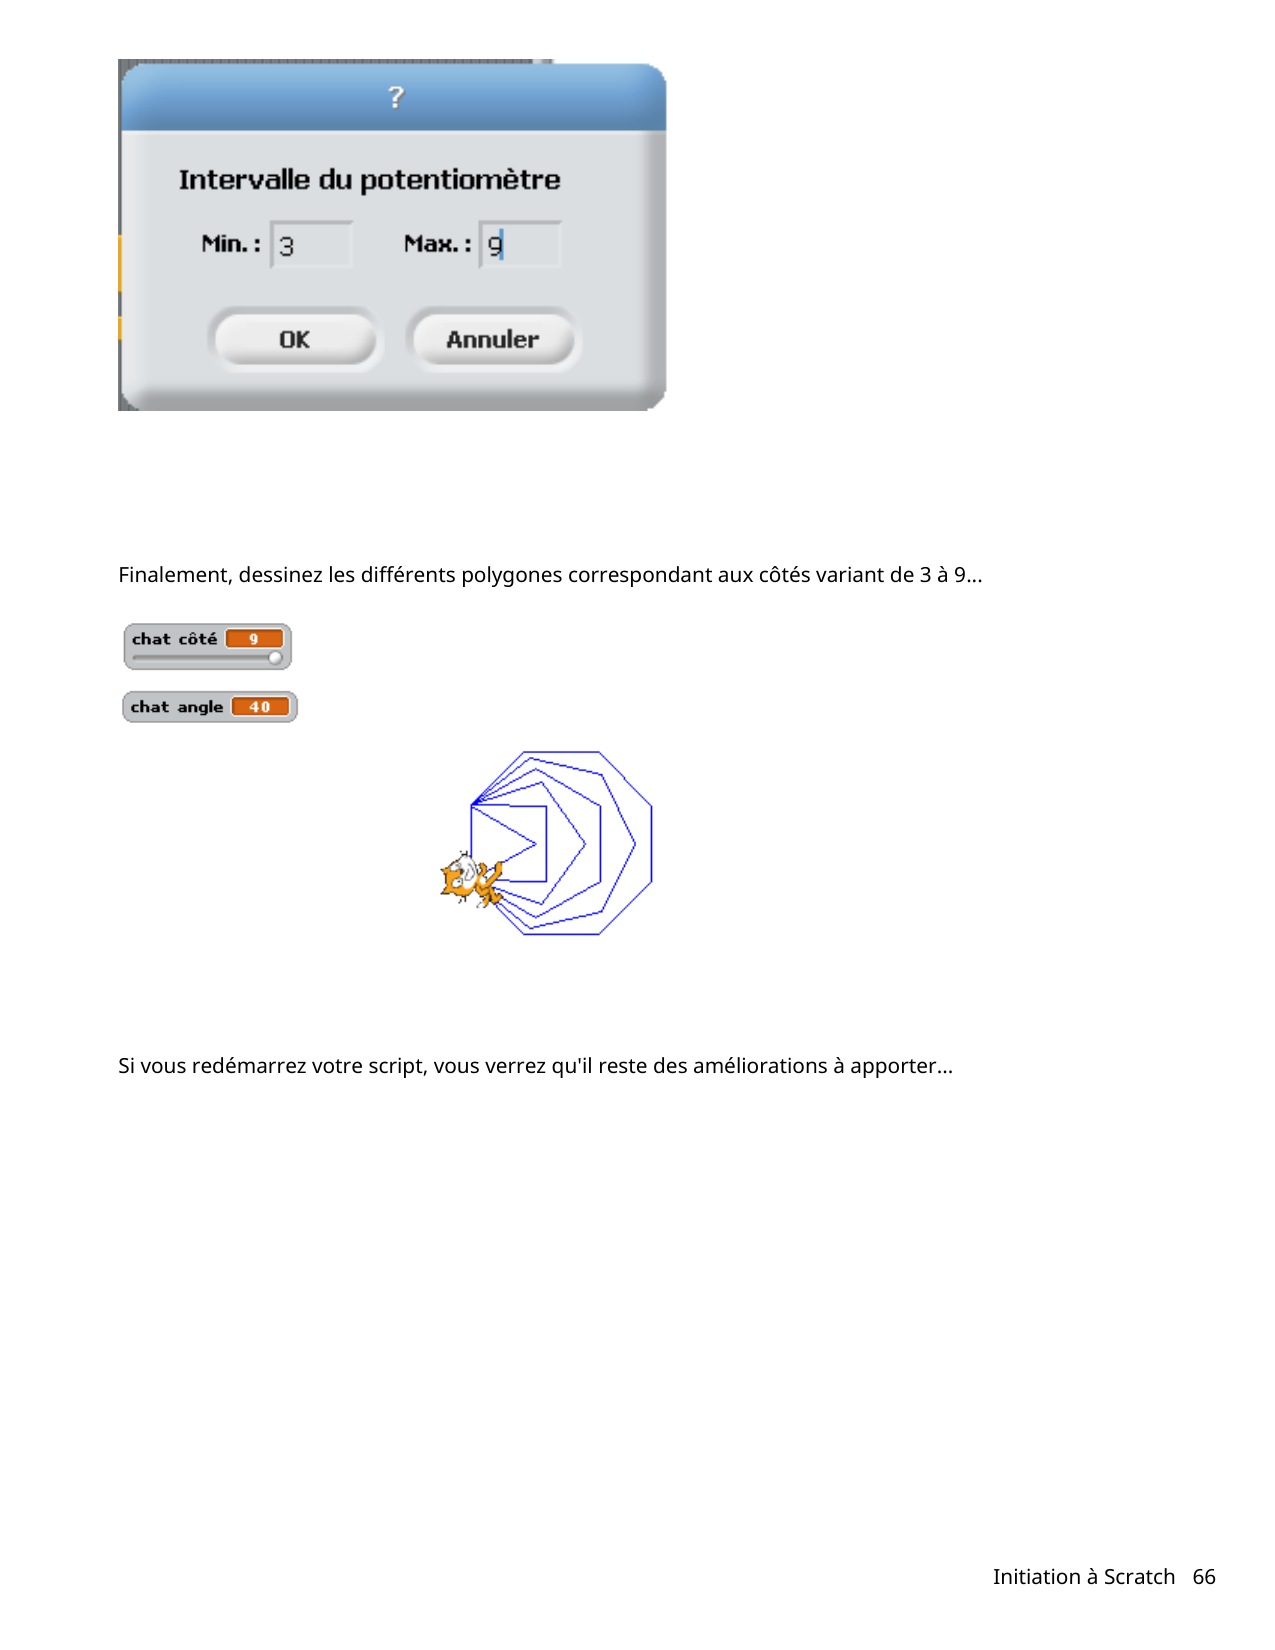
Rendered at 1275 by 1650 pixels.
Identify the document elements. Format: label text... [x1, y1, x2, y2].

text Finalement, dessinez les différents polygones correspondant aux côtés variant de 3 à 9... [118, 560, 1216, 588]
picture [118, 616, 681, 967]
picture [118, 59, 671, 411]
text Si vous redémarrez votre script, vous verrez qu'il reste des améliorations à apporter... [118, 1052, 1216, 1080]
